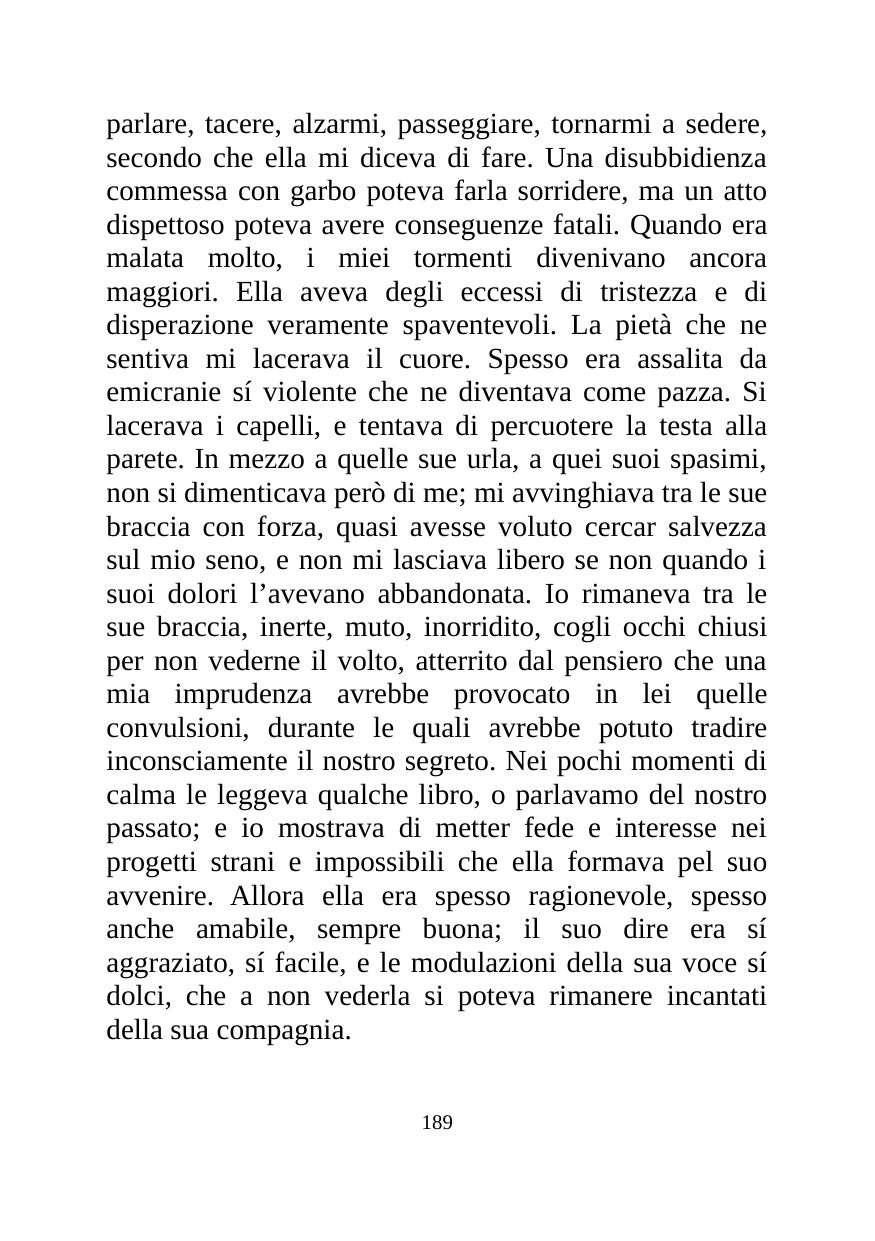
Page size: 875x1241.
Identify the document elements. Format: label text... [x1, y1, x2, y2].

text parlare, tacere, alzarmi, passeggiare, tornarmi a sedere, secondo che ella mi diceva di fare. Una disubbidienza commessa con garbo poteva farla sorridere, ma un atto dispettoso poteva avere conseguenze fatali. Quando era malata molto, i miei tormenti divenivano ancora maggiori. Ella aveva degli eccessi di tristezza e di disperazione veramente spaventevoli. La pietà che ne sentiva mi lacerava il cuore. Spesso era assalita da emicranie sí violente che ne diventava come pazza. Si lacerava i capelli, e tentava di percuotere la testa alla parete. In mezzo a quelle sue urla, a quei suoi spasimi, non si dimenticava però di me; mi avvinghiava tra le sue braccia con forza, quasi avesse voluto cercar salvezza sul mio seno, e non mi lasciava libero se non quando i suoi dolori l’avevano abbandonata. Io rimaneva tra le sue braccia, inerte, muto, inorridito, cogli occhi chiusi per non vederne il volto, atterrito dal pensiero che una mia imprudenza avrebbe provocato in lei quelle convulsioni, durante le quali avrebbe potuto tradire inconsciamente il nostro segreto. Nei pochi momenti di calma le leggeva qualche libro, o parlavamo del nostro passato; e io mostrava di metter fede e interesse nei progetti strani e impossibili che ella formava pel suo avvenire. Allora ella era spesso ragionevole, spesso anche amabile, sempre buona; il suo dire era sí aggraziato, sí facile, e le modulazioni della sua voce sí dolci, che a non vederla si poteva rimanere incantati della sua compagnia. [106, 106, 768, 1045]
